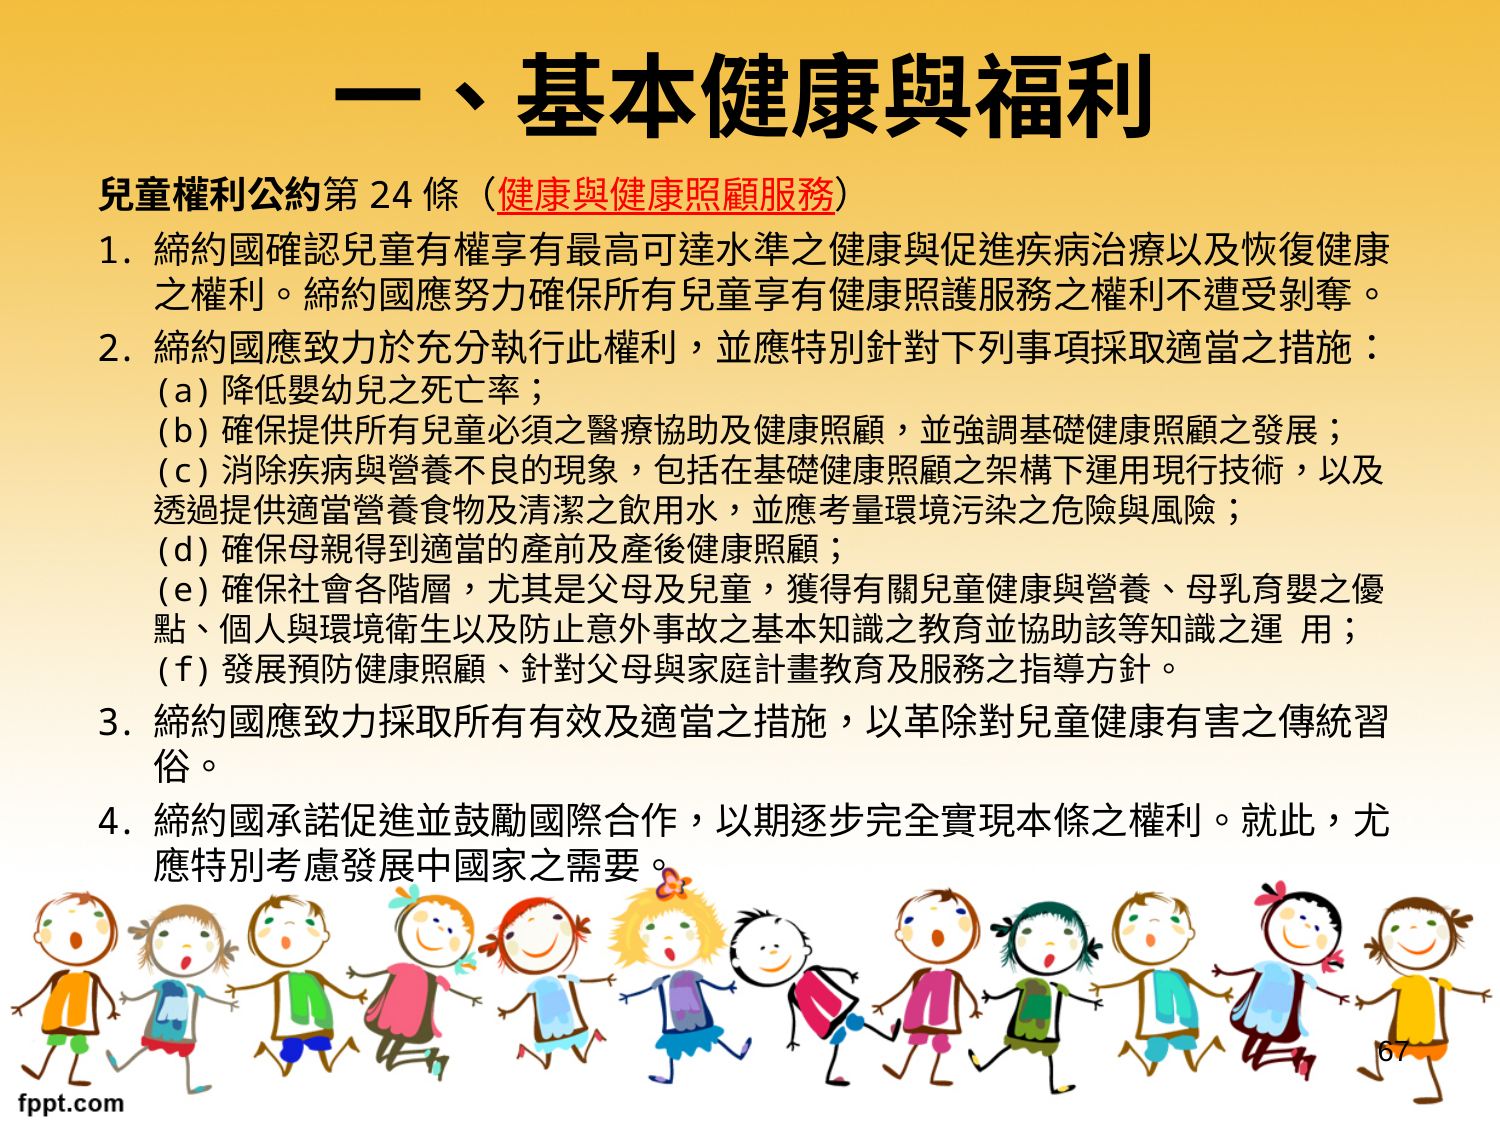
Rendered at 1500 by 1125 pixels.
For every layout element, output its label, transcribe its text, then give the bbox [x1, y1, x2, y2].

title 一、基本健康與福利 [70, 0, 1421, 188]
picture [0, 0, 1500, 1125]
text_box [1074, 1024, 1426, 1103]
list 兒童權利公約第24條（健康與健康照顧服務） 締約國確認兒童有權享有最高可達水準之健康與促進疾病治療以及恢復健康之權利。締約國應努力確保所有兒童享有健康照護服務之權利不遭受剝奪。 締約國應致力於充分執行此權利，並應特別針對下列事項採取適當之措施： (a)降低嬰幼兒之死亡率； (b)確保提供所有兒童必須之醫療協助及健康照顧，並強調基礎健康照顧之發展； (c)消除疾病與營養不良的現象，包括在基礎健康照顧之架構下運用現行技術，以及透過提供適當營養食物及清潔之飲用水，並應考量環境污染之危險與風險； (d)確保母親得到適當的產前及產後健康照顧； (e)確保社會各階層，尤其是父母及兒童，獲得有關兒童健康與營養、母乳育嬰之優點、個人與環境衛生以及防止意外事故之基本知識之教育並協助該等知識之運 用； (f)發展預防健康照顧、針對父母與家庭計畫教育及服務之指導方針。 締約國應致力採取所有有效及適當之措施，以革除對兒童健康有害之傳統習俗。 締約國承諾促進並鼓勵國際合作，以期逐步完全實現本條之權利。就此，尤應特別考慮發展中國家之需要。 [82, 164, 1433, 907]
